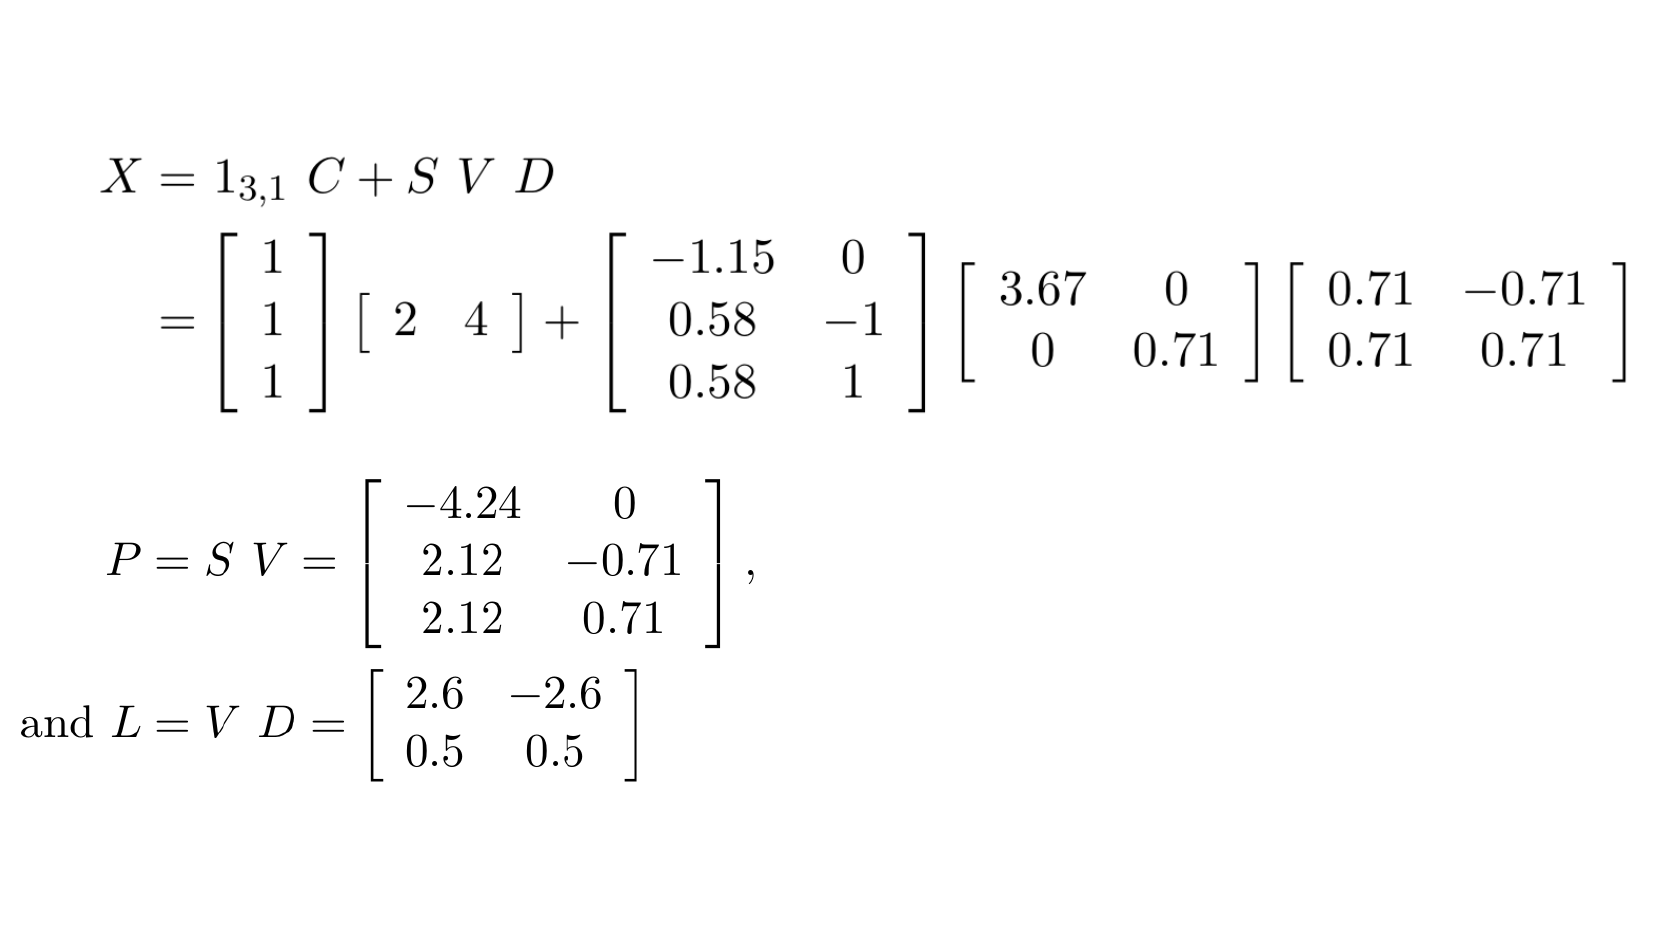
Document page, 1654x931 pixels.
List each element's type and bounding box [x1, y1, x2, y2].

picture [94, 147, 1636, 425]
picture [17, 469, 774, 799]
